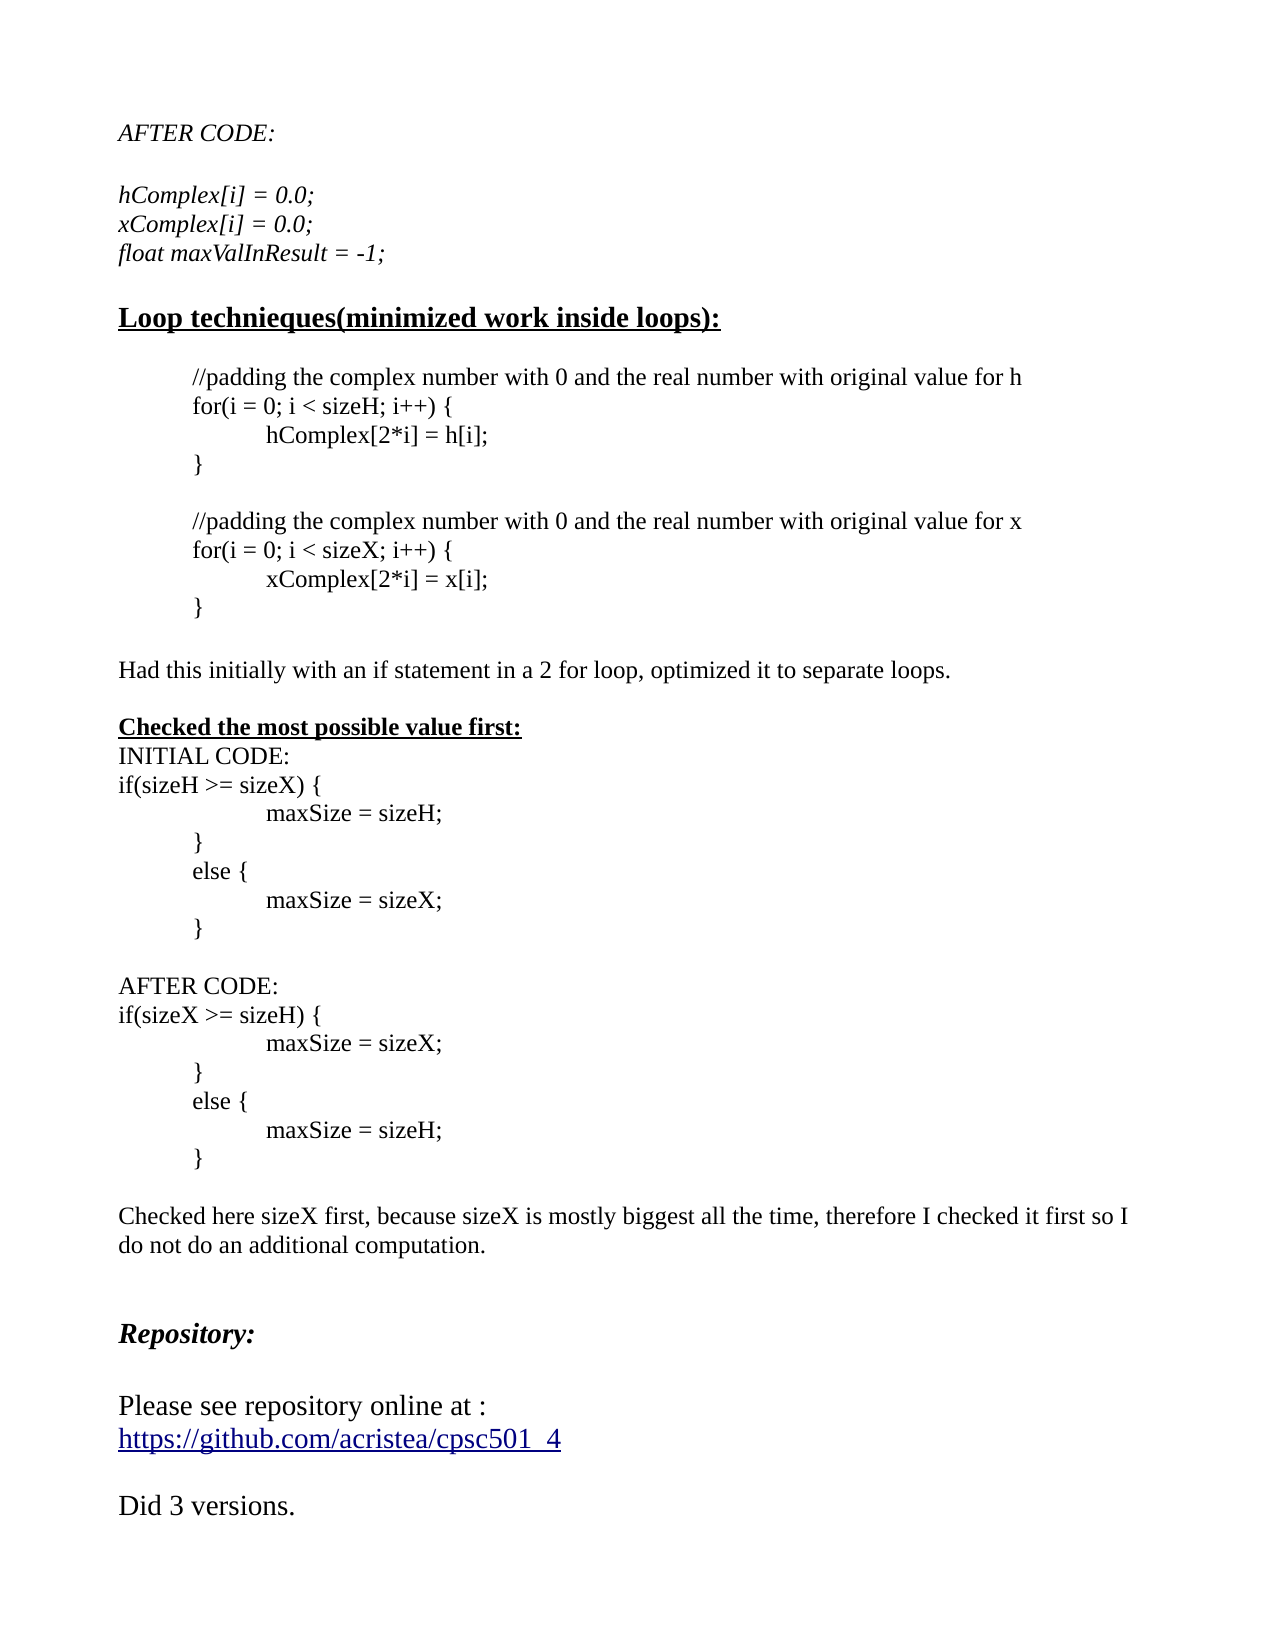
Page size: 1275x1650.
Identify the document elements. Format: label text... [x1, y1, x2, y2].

text hComplex[i] = 0.0; [118, 180, 1157, 209]
text maxSize = sizeH; [118, 1115, 1157, 1143]
text maxSize = sizeH; [118, 798, 1157, 827]
text Repository: [118, 1316, 1157, 1349]
text AFTER CODE: [118, 971, 1157, 1000]
text } [118, 449, 1157, 477]
text xComplex[2*i] = x[i]; [118, 564, 1157, 592]
text hComplex[2*i] = h[i]; [118, 420, 1157, 449]
text https://github.com/acristea/cpsc501_4 [118, 1421, 1157, 1455]
text } [118, 913, 1157, 942]
text } [118, 1143, 1157, 1172]
text float maxValInResult = -1; [118, 238, 1157, 267]
text Did 3 versions. [118, 1488, 1157, 1522]
text } [118, 592, 1157, 621]
text xComplex[i] = 0.0; [118, 209, 1157, 238]
text maxSize = sizeX; [118, 1028, 1157, 1057]
text Checked here sizeX first, because sizeX is mostly biggest all the time, therefore I checked it first so I do not do an additional computation. [118, 1201, 1157, 1258]
text INITIAL CODE: [118, 741, 1157, 770]
text Loop technieques(minimized work inside loops): [118, 300, 1157, 334]
text } [118, 1057, 1157, 1086]
text Checked the most possible value first: [118, 712, 1157, 741]
text if(sizeX >= sizeH) { [118, 1000, 1157, 1028]
text else { [118, 856, 1157, 885]
text AFTER CODE: [118, 118, 1157, 147]
text //padding the complex number with 0 and the real number with original value for x [118, 506, 1157, 535]
text } [118, 827, 1157, 856]
text for(i = 0; i < sizeX; i++) { [118, 535, 1157, 564]
text maxSize = sizeX; [118, 885, 1157, 913]
text //padding the complex number with 0 and the real number with original value for h [118, 362, 1157, 391]
text for(i = 0; i < sizeH; i++) { [118, 391, 1157, 420]
text else { [118, 1086, 1157, 1115]
text Please see repository online at : [118, 1388, 1157, 1421]
text if(sizeH >= sizeX) { [118, 770, 1157, 798]
text Had this initially with an if statement in a 2 for loop, optimized it to separate loops. [118, 655, 1157, 683]
